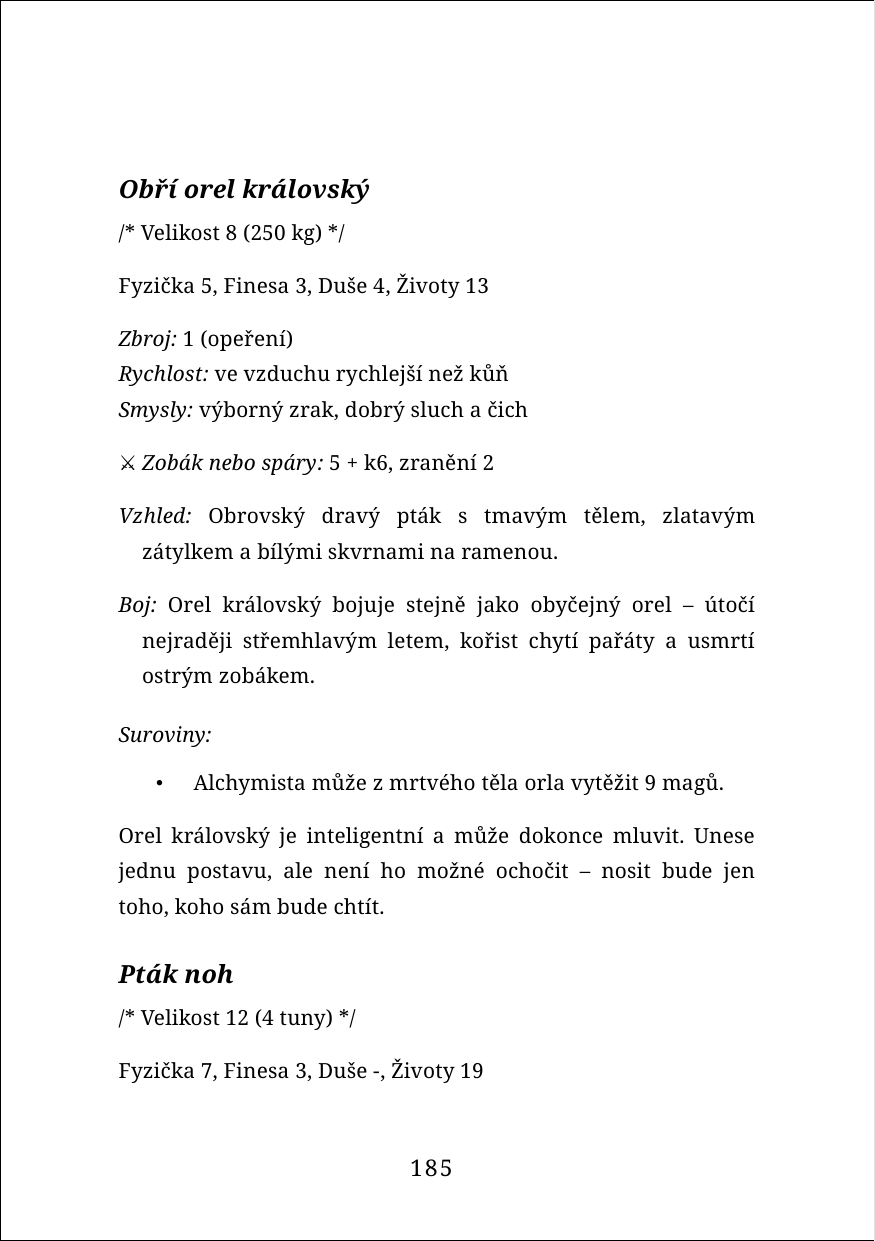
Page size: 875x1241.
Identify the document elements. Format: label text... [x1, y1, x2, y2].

text Boj: Orel královský bojuje stejně jako obyčejný orel – útočí nejraději střemhlavým letem, kořist chytí pařáty a usmrtí ostrým zobákem. [118, 590, 756, 690]
list Alchymista může z mrtvého těla orla vytěžit 9 magů. [156, 768, 756, 796]
text Orel královský je inteligentní a může dokonce mluvit. Unese jednu postavu, ale není ho možné ochočit – nosit bude jen toho, koho sám bude chtít. [118, 821, 756, 921]
text Suroviny: [118, 721, 756, 749]
text /* Velikost 12 (4 tuny) */ [118, 1003, 756, 1031]
subtitle Obří orel královský [118, 172, 756, 206]
text Rychlost: ve vzduchu rychlejší než kůň [118, 359, 756, 388]
text Vzhled: Obrovský dravý pták s tmavým tělem, zlatavým zátylkem a bílými skvrnami na ramenou. [118, 502, 756, 566]
text Fyzička 7, Finesa 3, Duše -, Životy 19 [118, 1056, 756, 1084]
text Zbroj: 1 (opeření) [118, 324, 756, 352]
subtitle Pták noh [118, 957, 756, 991]
text Fyzička 5, Finesa 3, Duše 4, Životy 13 [118, 271, 756, 299]
text /* Velikost 8 (250 kg) */ [118, 218, 756, 246]
text ⚔ Zobák nebo spáry: 5 + k6, zranění 2 [118, 448, 756, 477]
text Smysly: výborný zrak, dobrý sluch a čich [118, 395, 756, 423]
